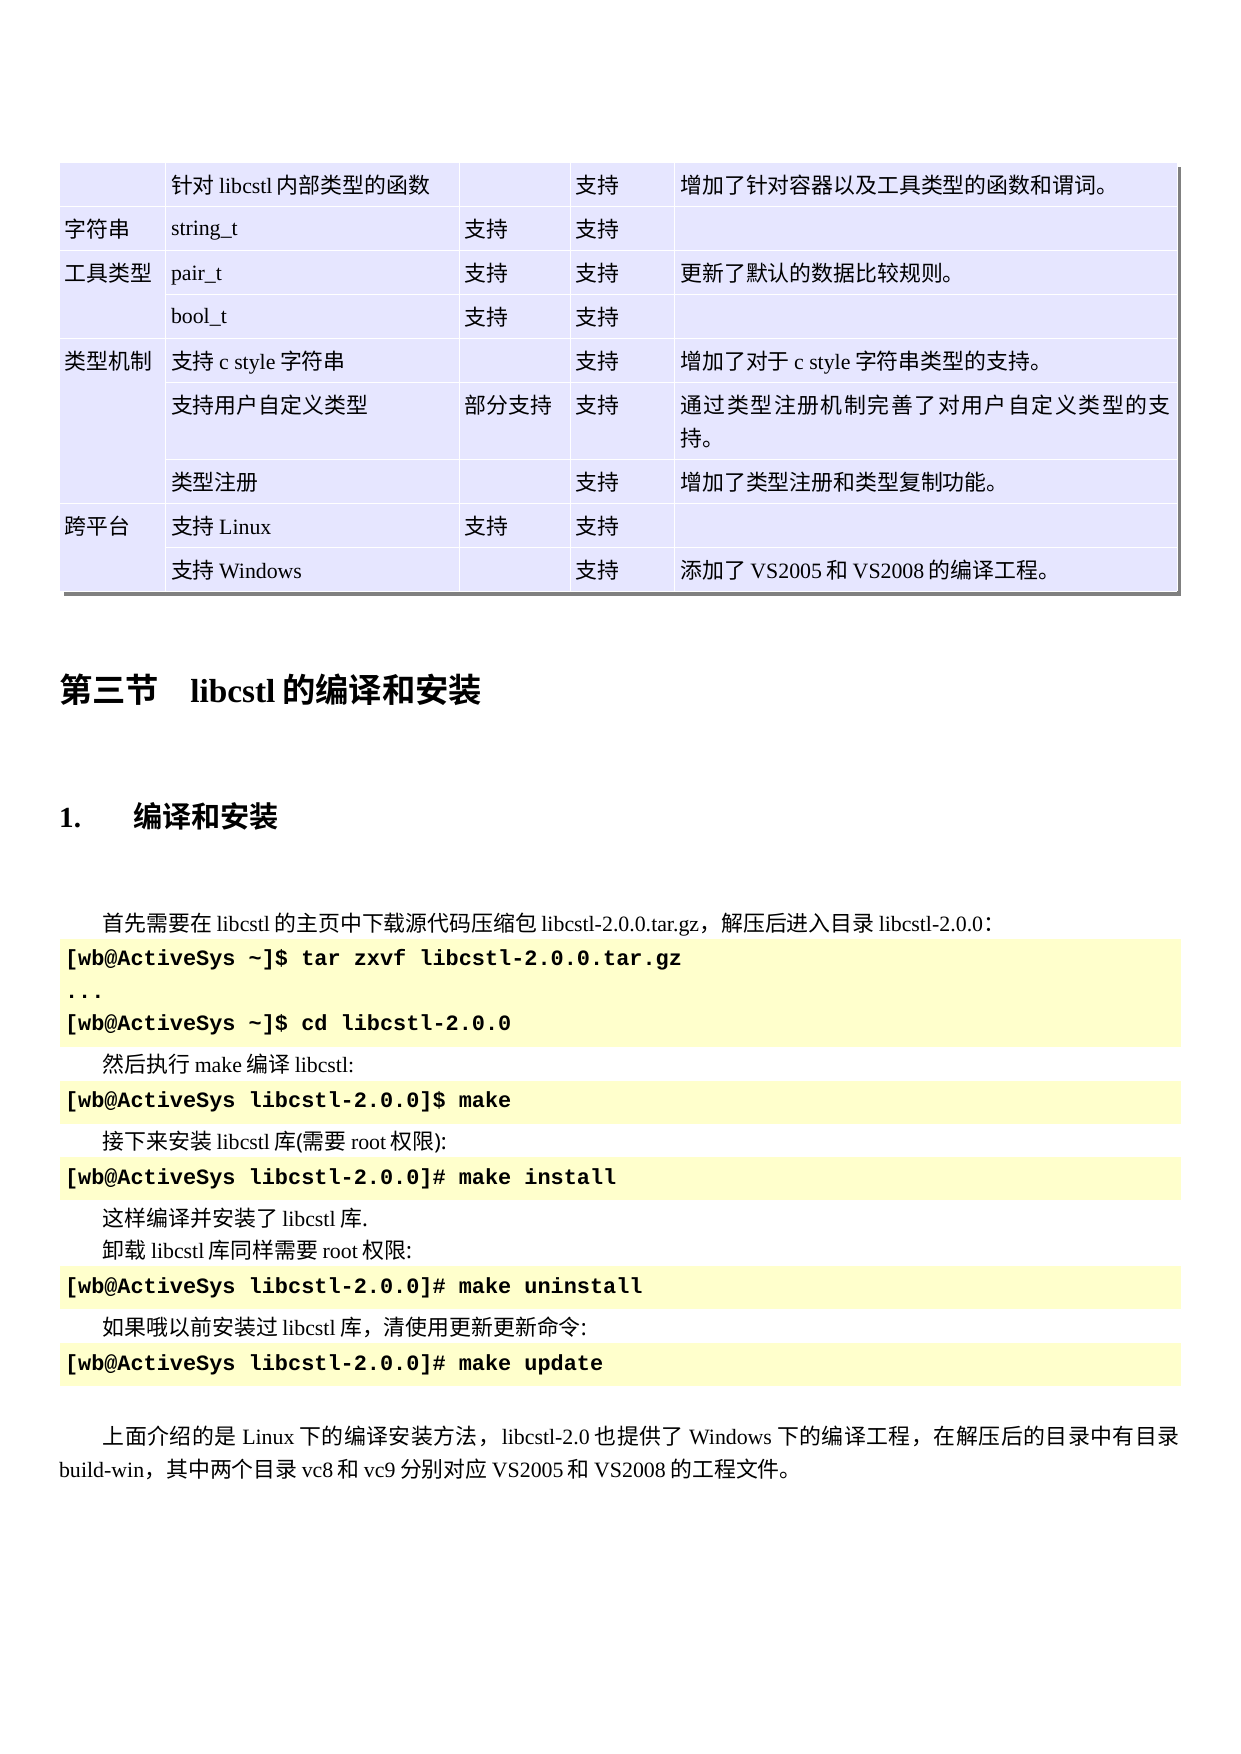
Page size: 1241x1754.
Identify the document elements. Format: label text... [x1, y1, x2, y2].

table_cell 跨平台 [60, 504, 165, 591]
table_cell 支持用户自定义类型 [166, 383, 459, 459]
table_cell [460, 339, 570, 382]
table_cell [460, 163, 570, 206]
table_cell 支持Windows [166, 548, 459, 591]
subtitle libcstl的编译和安装 [59, 655, 1181, 720]
table_cell 部分支持 [460, 383, 570, 459]
table_cell 支持 [571, 460, 674, 503]
table_cell pair_t [166, 251, 459, 294]
text 上面介绍的是Linux下的编译安装方法，libcstl-2.0也提供了Windows下的编译工程，在解压后的目录中有目录build-win，其中两个目录vc8和vc9分别对应VS2005和VS2008的工程文件。 [59, 1419, 1181, 1484]
table_cell [60, 163, 165, 206]
table_cell 工具类型 [60, 251, 165, 338]
table_cell 增加了类型注册和类型复制功能。 [675, 460, 1177, 503]
table_cell [675, 207, 1177, 250]
text 这样编译并安装了libcstl库. [59, 1201, 1181, 1233]
table_cell [460, 548, 570, 591]
table_header [wb@ActiveSys libcstl-2.0.0]# make update [60, 1343, 1181, 1386]
table_cell 支持 [571, 295, 674, 338]
table_cell 支持 [460, 207, 570, 250]
table_cell 支持 [571, 504, 674, 547]
table_cell 类型注册 [166, 460, 459, 503]
table_cell [675, 504, 1177, 547]
table_cell 支持 [460, 251, 570, 294]
table_cell 字符串 [60, 207, 165, 250]
table_cell 通过类型注册机制完善了对用户自定义类型的支持。 [675, 383, 1177, 459]
table_cell 支持 [571, 207, 674, 250]
table_cell 支持 [460, 295, 570, 338]
text 卸载libcstl库同样需要root权限: [59, 1233, 1181, 1265]
table_cell 支持Linux [166, 504, 459, 547]
table_cell [460, 460, 570, 503]
table_cell bool_t [166, 295, 459, 338]
text 然后执行make编译libcstl: [59, 1048, 1181, 1079]
table_cell 支持 [571, 163, 674, 206]
table_header [wb@ActiveSys libcstl-2.0.0]# make uninstall [60, 1266, 1181, 1309]
subtitle 编译和安装 [59, 782, 1181, 847]
text 如果哦以前安装过libcstl库，清使用更新更新命令: [59, 1311, 1181, 1342]
table_cell 支持 [571, 251, 674, 294]
table_header [wb@ActiveSys ~]$ tar zxvf libcstl-2.0.0.tar.gz ... [wb@ActiveSys ~]$ cd libcstl-2.0.0 [60, 939, 1181, 1047]
table_cell 添加了VS2005和VS2008的编译工程。 [675, 548, 1177, 591]
text 接下来安装libcstl库(需要root权限): [59, 1125, 1181, 1156]
table_cell 支持 [571, 548, 674, 591]
table_cell 针对libcstl内部类型的函数 [166, 163, 459, 206]
table_cell 支持c style字符串 [166, 339, 459, 382]
table_cell [675, 295, 1177, 338]
table_cell 更新了默认的数据比较规则。 [675, 251, 1177, 294]
table_header [wb@ActiveSys libcstl-2.0.0]# make install [60, 1157, 1181, 1200]
table_cell 增加了针对容器以及工具类型的函数和谓词。 [675, 163, 1177, 206]
table_cell 类型机制 [60, 339, 165, 503]
table_header [wb@ActiveSys libcstl-2.0.0]$ make [60, 1081, 1181, 1124]
table_cell 增加了对于c style字符串类型的支持。 [675, 339, 1177, 382]
table_cell 支持 [571, 383, 674, 459]
text 首先需要在libcstl的主页中下载源代码压缩包libcstl-2.0.0.tar.gz，解压后进入目录libcstl-2.0.0： [59, 905, 1181, 938]
table_cell 支持 [460, 504, 570, 547]
table_cell 支持 [571, 339, 674, 382]
table_cell string_t [166, 207, 459, 250]
